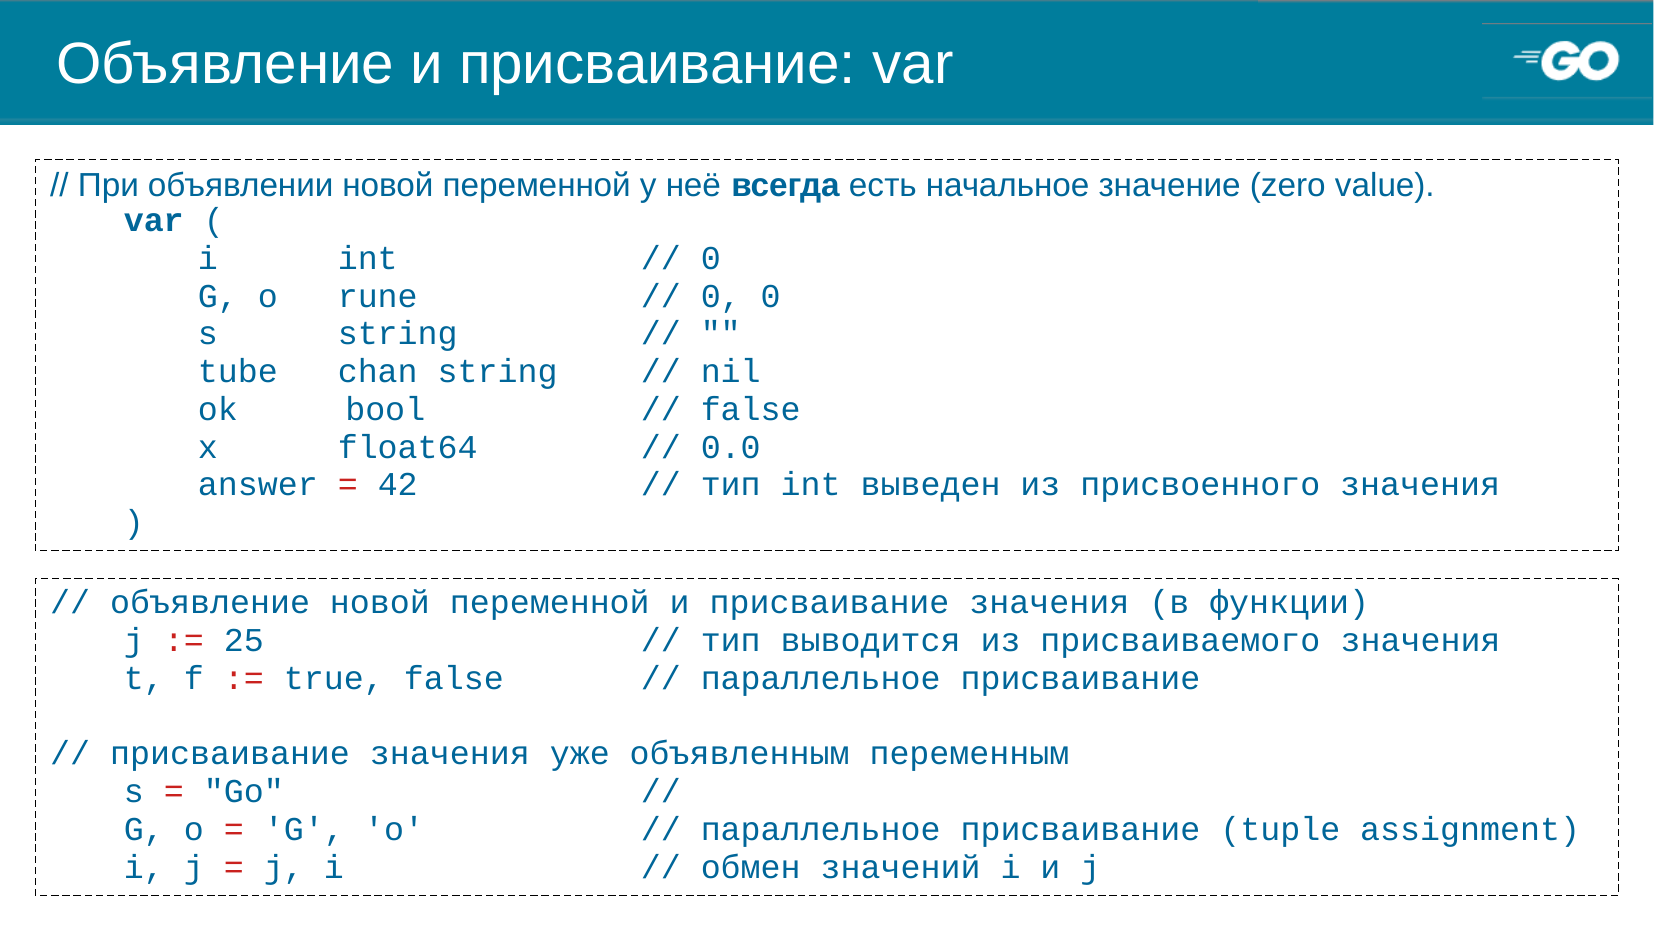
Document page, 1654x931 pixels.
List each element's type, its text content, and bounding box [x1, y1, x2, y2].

text_box Объявление и присваивание: var [41, 23, 1495, 104]
picture [1542, 41, 1619, 81]
text_box // При объявлении новой переменной у неё всегда есть начальное значение (zero value). var ( i int // 0 G, o rune // 0, 0 s string // "" tube chan string // nil ok bool // false x float64 // 0.0 answer = 42 // тип int выведен из присвоенного значения ) [35, 159, 1619, 551]
text_box // объявление новой переменной и присваивание значения (в функции) j := 25 // тип выводится из присваиваемого значения t, f := true, false // параллельное присваивание // присваивание значения уже объявленным переменным s = "Go" // G, o = 'G', 'o' // параллельное присваивание (tuple assignment) i, j = j, i // обмен значений i и j [35, 578, 1619, 896]
